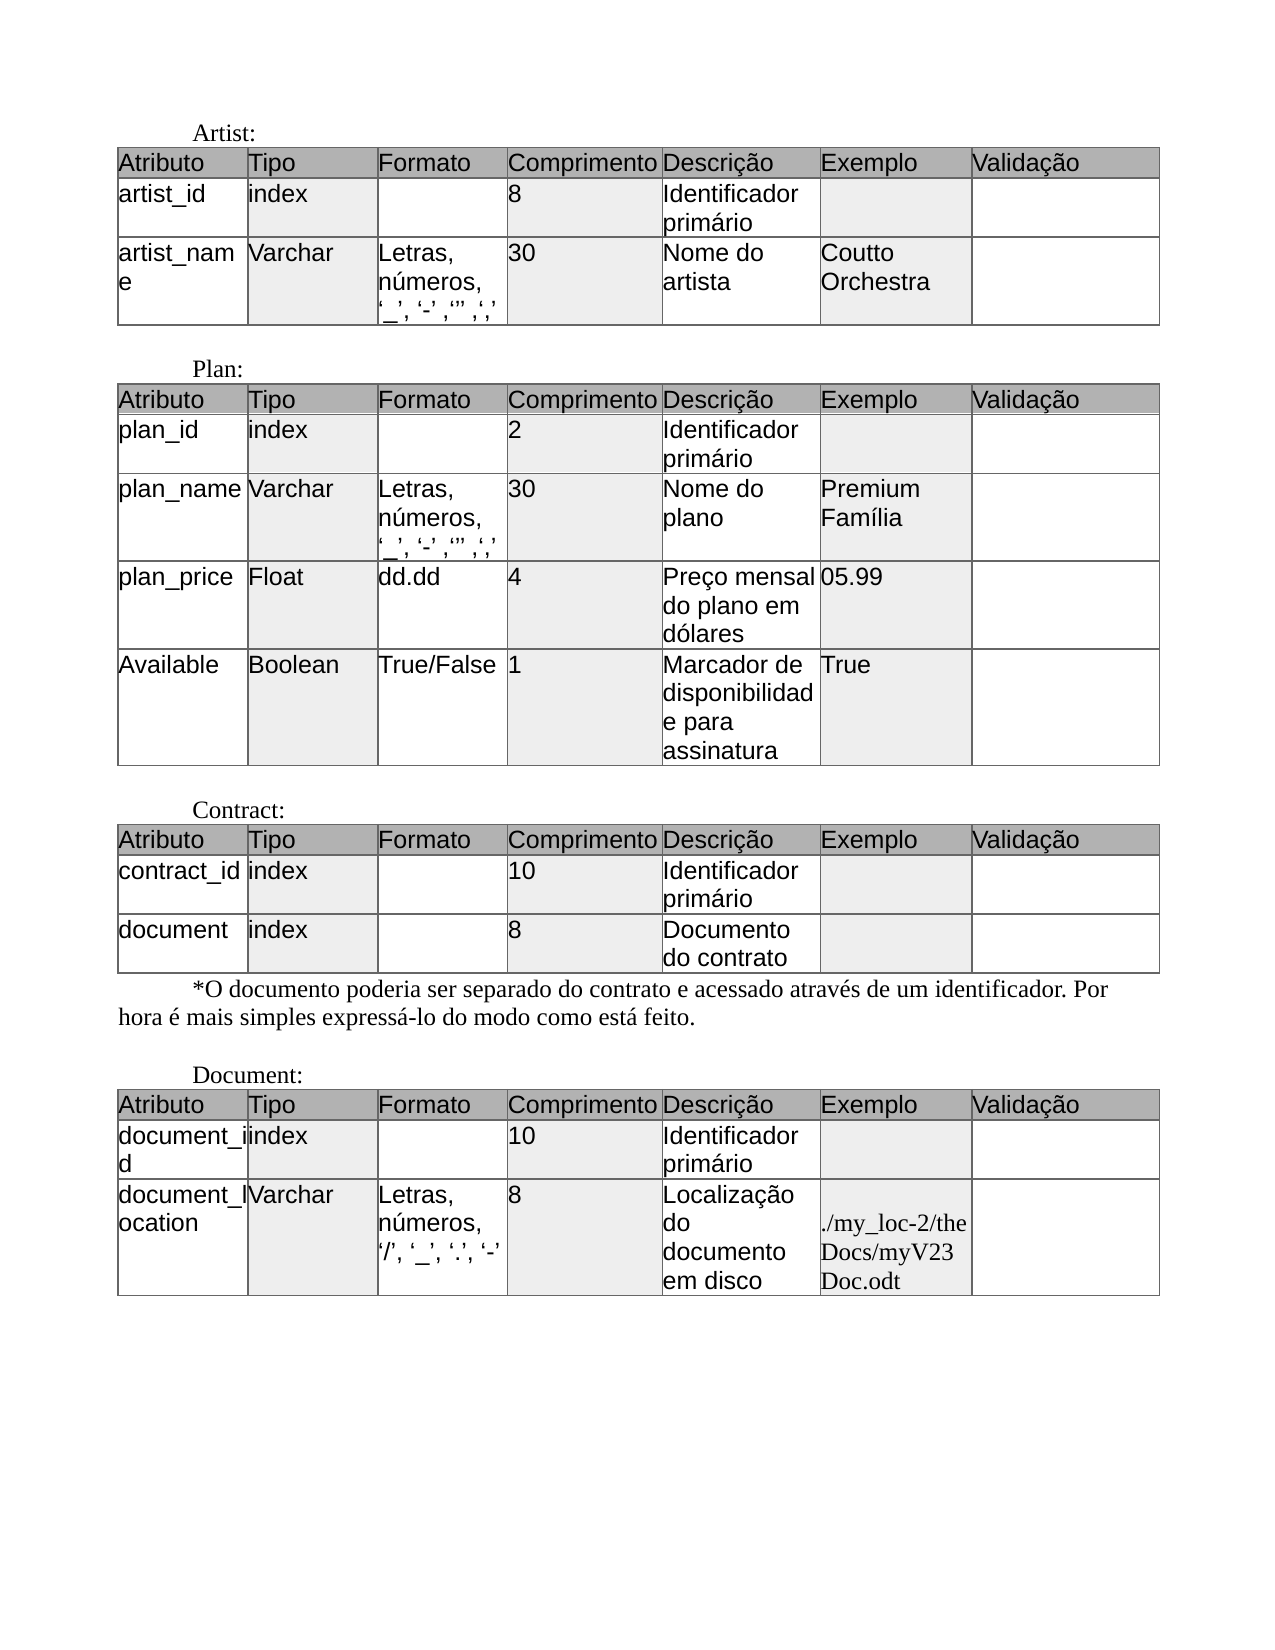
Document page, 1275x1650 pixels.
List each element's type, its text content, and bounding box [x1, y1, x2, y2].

table_header Atributo [119, 1090, 247, 1119]
table_cell Boolean [249, 650, 377, 765]
table_cell Varchar [249, 474, 377, 560]
table_header Validação [973, 385, 1159, 413]
table_header Descrição [663, 385, 820, 413]
table_cell [379, 915, 507, 972]
table_cell plan_price [119, 562, 247, 648]
table_cell [821, 1121, 971, 1178]
table_header Comprimento [508, 385, 662, 413]
table_cell artist_name [119, 238, 247, 324]
table_cell [821, 856, 971, 913]
table_cell index [249, 1121, 377, 1178]
table_cell ./my_loc-2/theDocs/myV23Doc.odt [821, 1180, 971, 1295]
table_header Atributo [119, 385, 247, 413]
table_cell document [119, 915, 247, 972]
table_cell 30 [508, 474, 662, 560]
table_header Validação [973, 148, 1159, 177]
table_cell [379, 856, 507, 913]
table_cell Documento do contrato [663, 915, 820, 972]
table_cell 8 [508, 1180, 662, 1295]
table_cell Identificador primário [663, 179, 820, 236]
table_header Tipo [249, 825, 377, 854]
table_cell 8 [508, 179, 662, 236]
text Plan: [118, 354, 1157, 383]
table_header Tipo [249, 1090, 377, 1119]
table_cell Premium Família [821, 474, 971, 560]
table_header Comprimento [508, 148, 662, 177]
table_cell Identificador primário [663, 856, 820, 913]
table_cell [973, 179, 1159, 236]
table_header Validação [973, 1090, 1159, 1119]
table_header Tipo [249, 385, 377, 413]
table_cell document_id [119, 1121, 247, 1178]
table_header Comprimento [508, 1090, 662, 1119]
table_header Exemplo [821, 825, 971, 854]
table_cell [821, 915, 971, 972]
table_cell 4 [508, 562, 662, 648]
table_cell True/False [379, 650, 507, 765]
table_cell [379, 1121, 507, 1178]
table_cell [973, 650, 1159, 765]
table_header Formato [379, 825, 507, 854]
table_cell contract_id [119, 856, 247, 913]
table_cell Nome do artista [663, 238, 820, 324]
table_cell [821, 179, 971, 236]
text Document: [118, 1060, 1157, 1089]
table_cell Letras, números, ‘_’, ‘-’ ,‘’’ ,‘,’ [379, 474, 507, 560]
table_cell document_location [119, 1180, 247, 1295]
table_header Descrição [663, 148, 820, 177]
table_cell [973, 238, 1159, 324]
table_header Descrição [663, 1090, 820, 1119]
table_cell index [249, 415, 377, 472]
table_cell [379, 415, 507, 472]
table_cell Varchar [249, 238, 377, 324]
table_cell 10 [508, 856, 662, 913]
table_cell [973, 1121, 1159, 1178]
text Contract: [118, 795, 1157, 824]
table_header Comprimento [508, 825, 662, 854]
table_cell dd.dd [379, 562, 507, 648]
table_header Exemplo [821, 1090, 971, 1119]
table_header Formato [379, 385, 507, 413]
table_header Exemplo [821, 385, 971, 413]
table_cell Available [119, 650, 247, 765]
table_header Formato [379, 148, 507, 177]
table_cell Nome do plano [663, 474, 820, 560]
table_header Descrição [663, 825, 820, 854]
table_cell [973, 474, 1159, 560]
table_header Atributo [119, 825, 247, 854]
table_cell Identificador primário [663, 415, 820, 472]
table_cell [973, 415, 1159, 472]
table_header Exemplo [821, 148, 971, 177]
table_cell Letras, números, ‘/’, ‘_’, ‘.’, ‘-’ [379, 1180, 507, 1295]
table_cell [973, 562, 1159, 648]
table_cell 10 [508, 1121, 662, 1178]
table_cell index [249, 915, 377, 972]
table_cell Localização do documento em disco [663, 1180, 820, 1295]
table_header Atributo [119, 148, 247, 177]
table_cell Preço mensal do plano em dólares [663, 562, 820, 648]
table_cell [973, 915, 1159, 972]
table_cell Letras, números, ‘_’, ‘-’ ,‘’’ ,‘,’ [379, 238, 507, 324]
table_cell index [249, 179, 377, 236]
table_cell plan_name [119, 474, 247, 560]
table_cell index [249, 856, 377, 913]
table_header Formato [379, 1090, 507, 1119]
table_cell 05.99 [821, 562, 971, 648]
text Artist: [118, 118, 1157, 147]
table_cell 2 [508, 415, 662, 472]
table_header Validação [973, 825, 1159, 854]
table_cell [821, 415, 971, 472]
table_cell Varchar [249, 1180, 377, 1295]
table_cell [973, 1180, 1159, 1295]
table_header Tipo [249, 148, 377, 177]
table_cell artist_id [119, 179, 247, 236]
table_cell 8 [508, 915, 662, 972]
text *O documento poderia ser separado do contrato e acessado através de um identificador. Por hora é mais simples expressá-lo do modo como está feito. [118, 974, 1157, 1031]
table_cell [973, 856, 1159, 913]
table_cell plan_id [119, 415, 247, 472]
table_cell 1 [508, 650, 662, 765]
table_cell Coutto Orchestra [821, 238, 971, 324]
table_cell 30 [508, 238, 662, 324]
table_cell [379, 179, 507, 236]
table_cell Float [249, 562, 377, 648]
table_cell True [821, 650, 971, 765]
table_cell Marcador de disponibilidade para assinatura [663, 650, 820, 765]
table_cell Identificador primário [663, 1121, 820, 1178]
